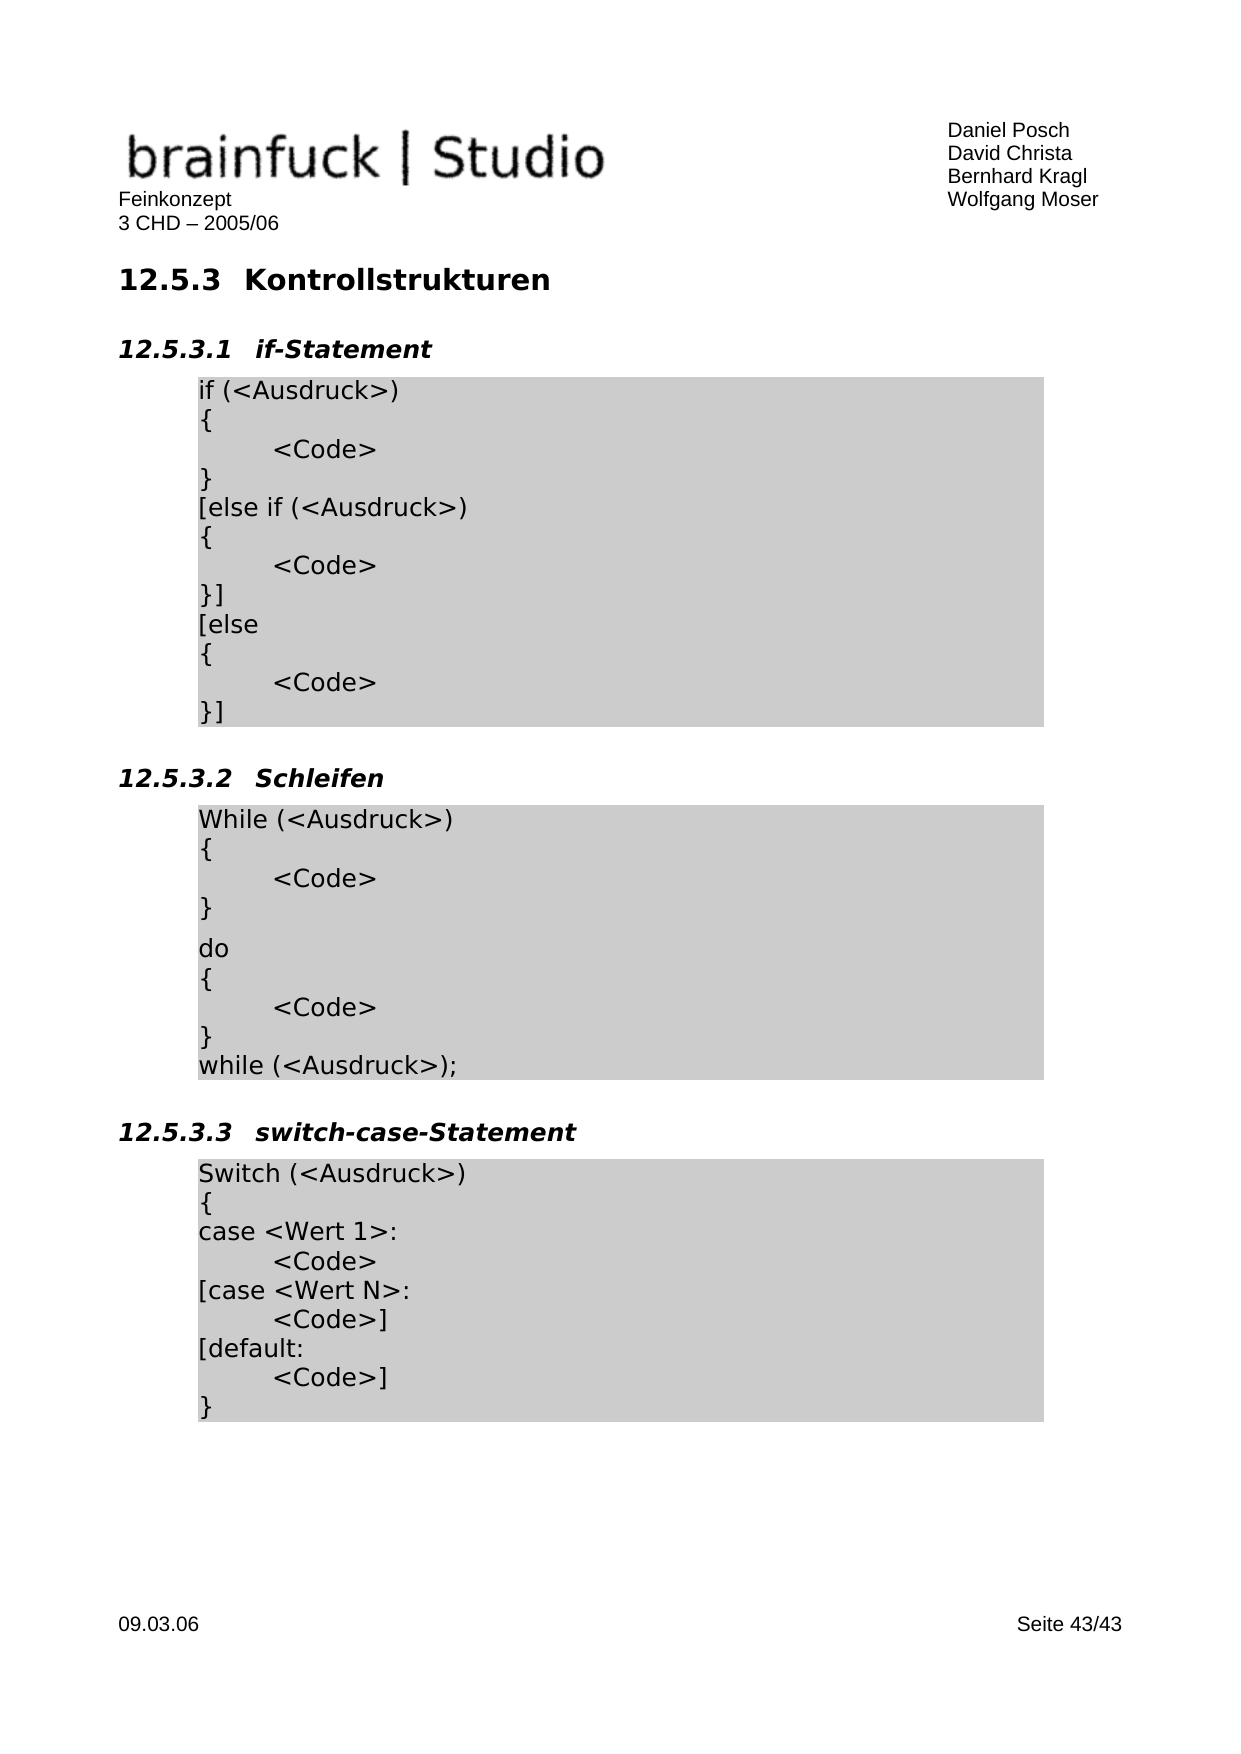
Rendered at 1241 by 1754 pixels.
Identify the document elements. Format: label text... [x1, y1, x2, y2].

subtitle if-Statement [118, 335, 1122, 364]
picture [118, 118, 609, 187]
text Switch (<Ausdruck>) { case <Wert 1>: <Code> [case <Wert N>: <Code>] [default: <Code>] } [198, 1159, 1044, 1422]
subtitle Schleifen [118, 764, 1122, 793]
subtitle switch-case-Statement [118, 1118, 1122, 1147]
text if (<Ausdruck>) { <Code> } [else if (<Ausdruck>) { <Code> }] [else { <Code> }] [198, 377, 1044, 727]
text While (<Ausdruck>) { <Code> } [198, 805, 1044, 922]
text do { <Code> } while (<Ausdruck>); [198, 934, 1044, 1080]
subtitle Kontrollstrukturen [118, 264, 1122, 298]
